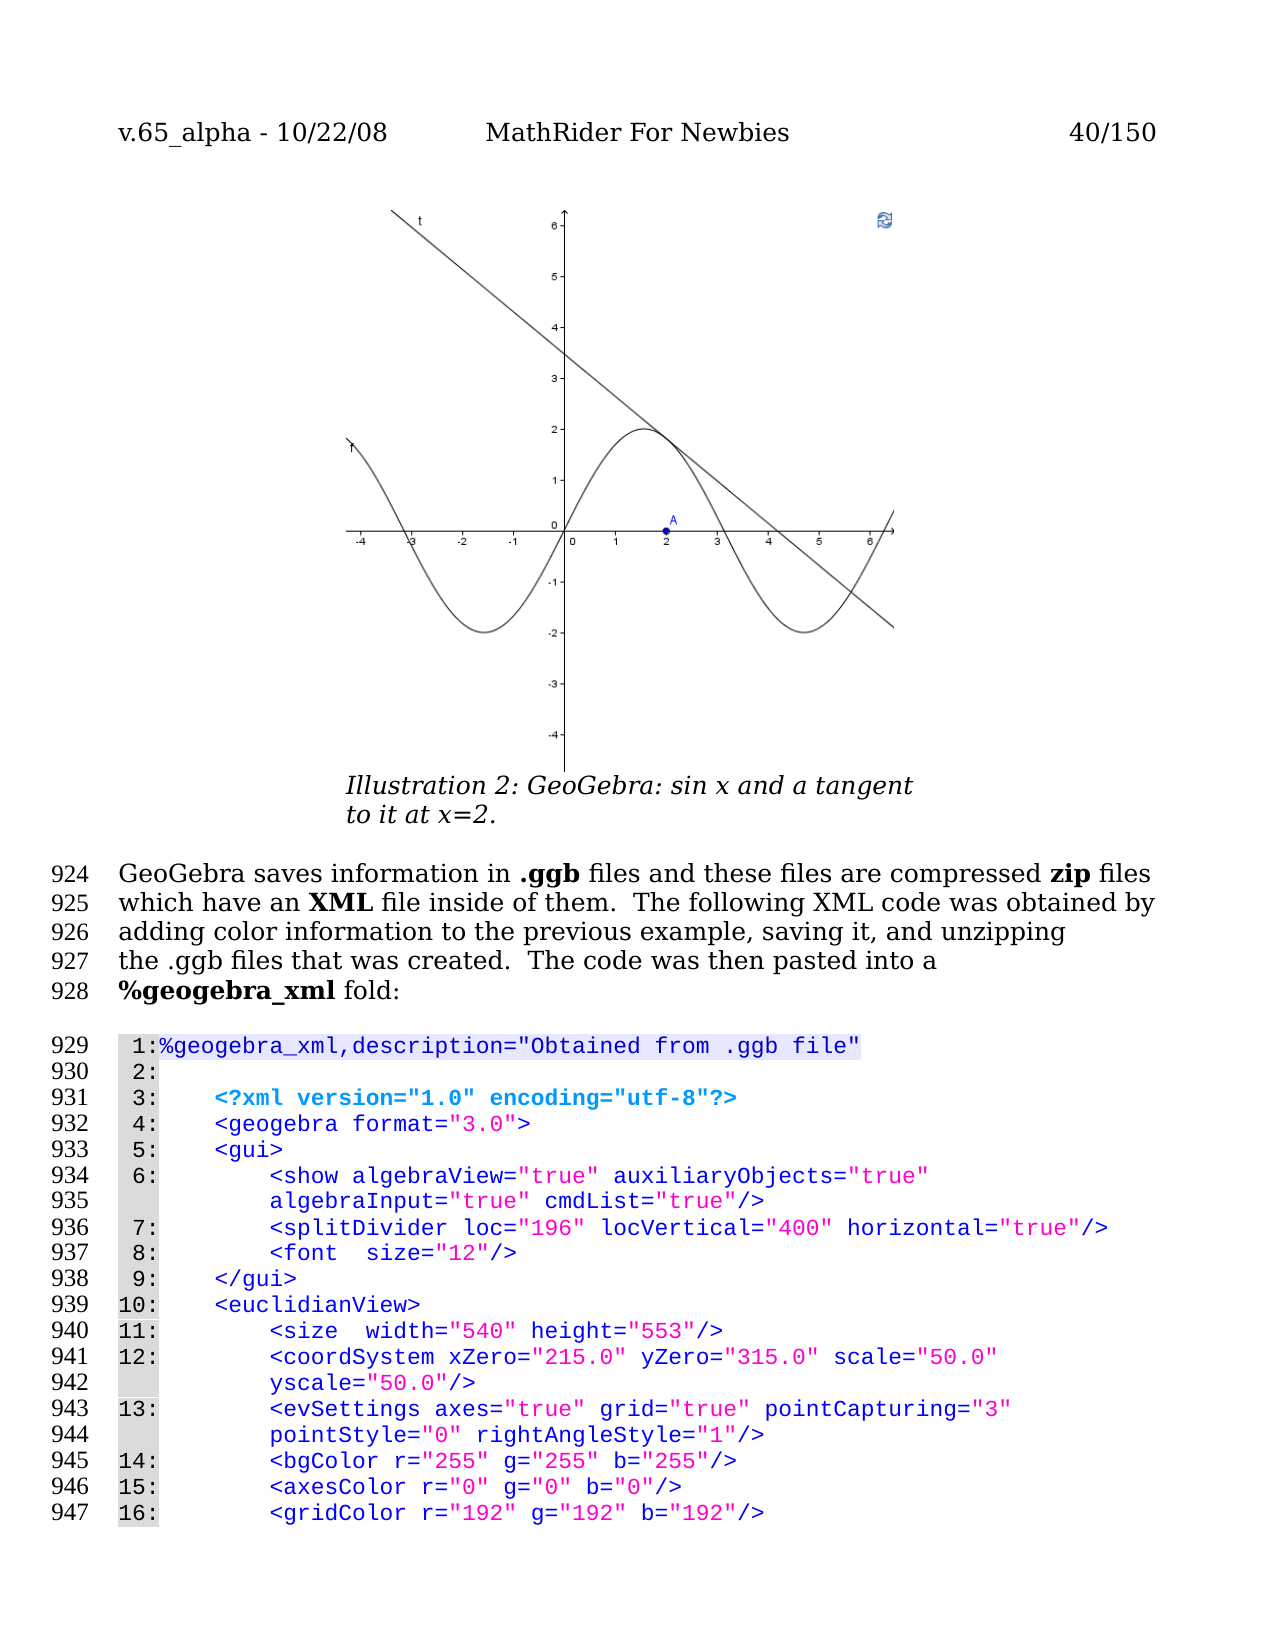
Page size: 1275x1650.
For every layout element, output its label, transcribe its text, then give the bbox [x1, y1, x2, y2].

text 5: <gui> [118, 1138, 1157, 1164]
text 7: <splitDivider loc="196" locVertical="400" horizontal="true"/> [118, 1216, 1157, 1242]
text 10: <euclidianView> [118, 1294, 1157, 1319]
text Illustration 2: GeoGebra: sin x and a tangent to it at x=2. [346, 223, 929, 829]
text GeoGebra saves information in .ggb files and these files are compressed zip files which have an XML file inside of them. The following XML code was obtained by adding color information to the previous example, saving it, and unzipping the .ggb files that was created. The code was then pasted into a %geogebra_xml fold: [118, 859, 1157, 1005]
text 13: <evSettings axes="true" grid="true" pointCapturing="3" [118, 1397, 1157, 1423]
text 16: <gridColor r="192" g="192" b="192"/> [118, 1501, 1157, 1527]
text 11: <size width="540" height="553"/> [118, 1319, 1157, 1346]
text 2: [118, 1060, 1157, 1086]
text 1:%geogebra_xml,description="Obtained from .ggb file" [118, 1034, 1157, 1060]
text algebraInput="true" cmdList="true"/> [118, 1190, 1157, 1216]
text 8: <font size="12"/> [118, 1242, 1157, 1268]
text 9: </gui> [118, 1268, 1157, 1294]
text yscale="50.0"/> [118, 1371, 1157, 1397]
text 15: <axesColor r="0" g="0" b="0"/> [118, 1475, 1157, 1501]
text 14: <bgColor r="255" g="255" b="255"/> [118, 1449, 1157, 1475]
text 12: <coordSystem xZero="215.0" yZero="315.0" scale="50.0" [118, 1346, 1157, 1371]
text 4: <geogebra format="3.0"> [118, 1112, 1157, 1138]
text pointStyle="0" rightAngleStyle="1"/> [118, 1423, 1157, 1449]
text 6: <show algebraView="true" auxiliaryObjects="true" [118, 1164, 1157, 1190]
text 3: <?xml version="1.0" encoding="utf-8"?> [118, 1086, 1157, 1112]
